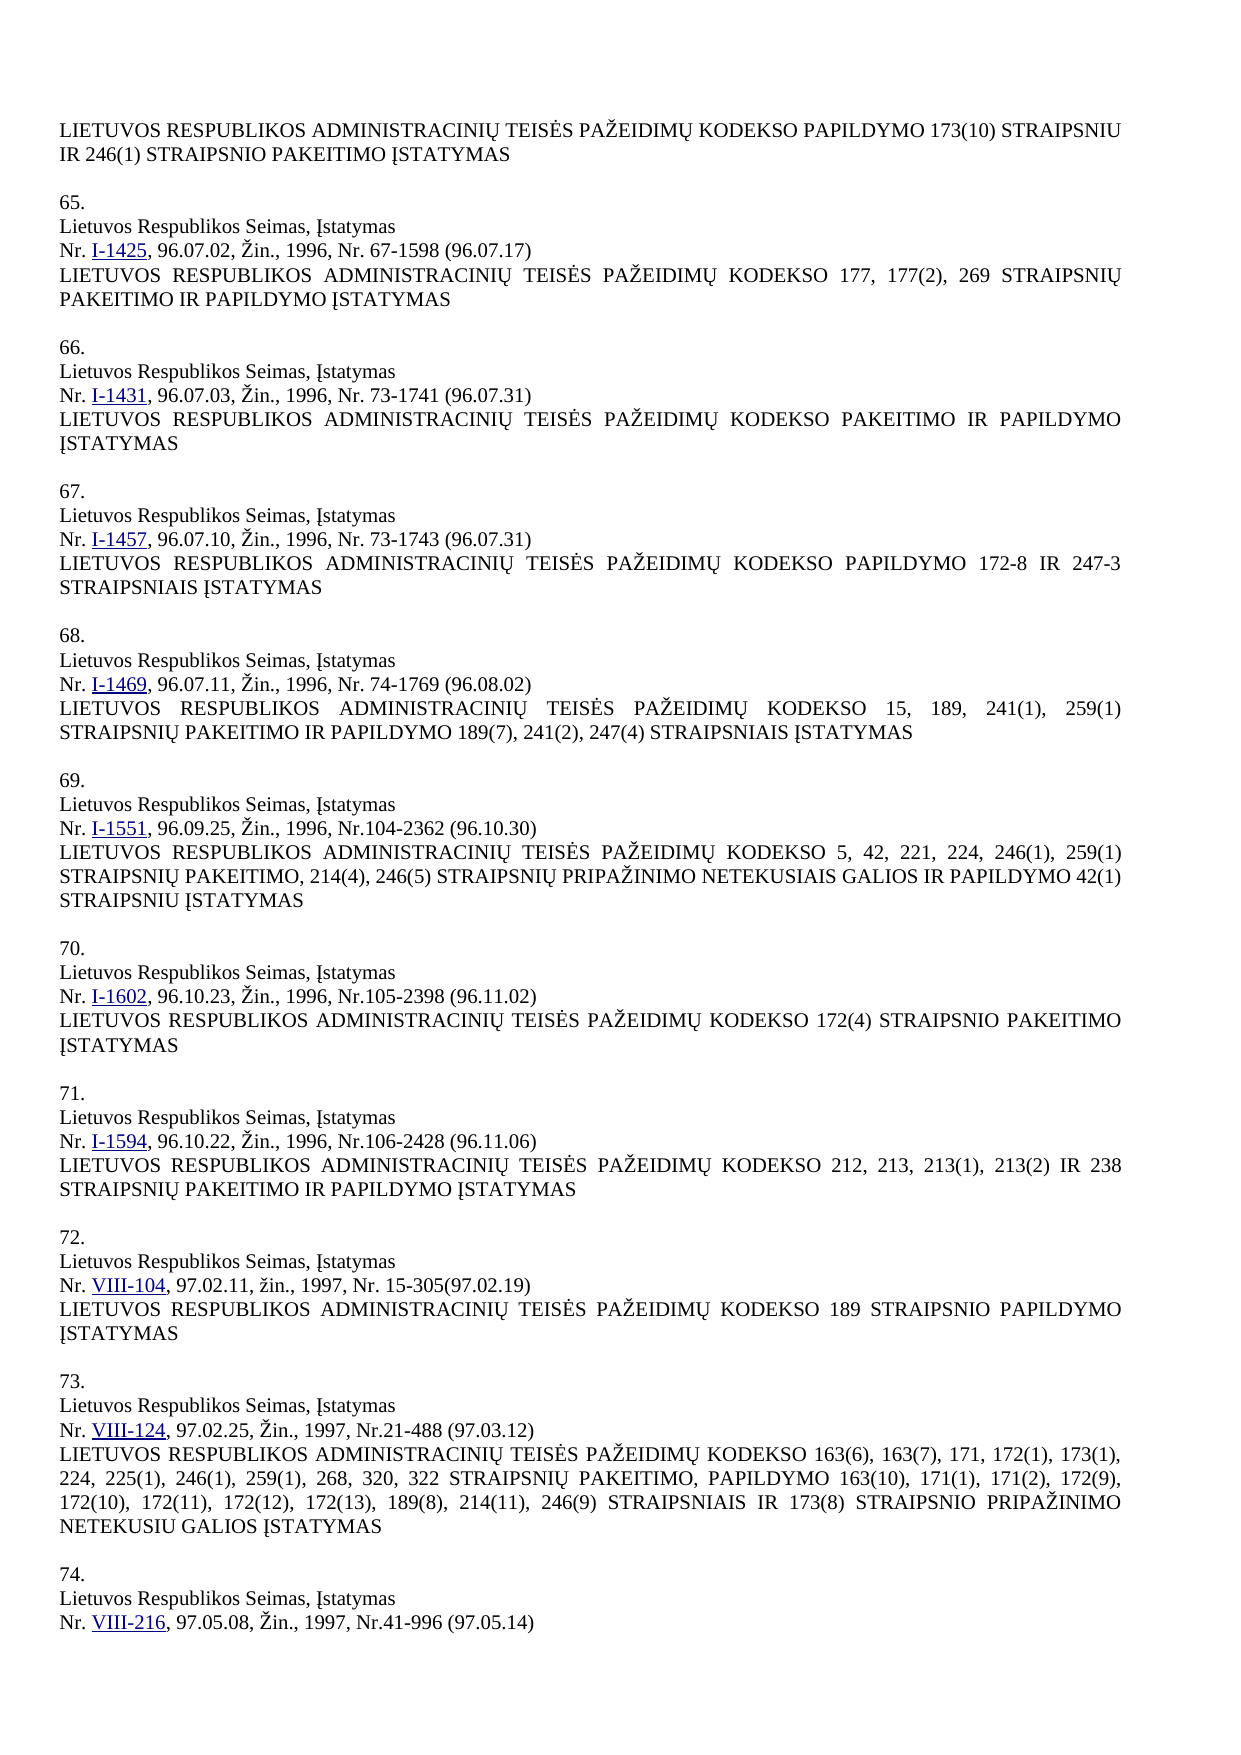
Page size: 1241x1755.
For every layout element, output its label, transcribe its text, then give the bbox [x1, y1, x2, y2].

text LIETUVOS RESPUBLIKOS ADMINISTRACINIŲ TEISĖS PAŽEIDIMŲ KODEKSO 189 STRAIPSNIO PAPILDYMO ĮSTATYMAS [59, 1297, 1122, 1345]
text 69. [59, 768, 1122, 792]
text Lietuvos Respublikos Seimas, Įstatymas [59, 359, 1122, 383]
text 67. [59, 479, 1122, 503]
text Lietuvos Respublikos Seimas, Įstatymas [59, 792, 1122, 816]
text LIETUVOS RESPUBLIKOS ADMINISTRACINIŲ TEISĖS PAŽEIDIMŲ KODEKSO 163(6), 163(7), 171, 172(1), 173(1), 224, 225(1), 246(1), 259(1), 268, 320, 322 STRAIPSNIŲ PAKEITIMO, PAPILDYMO 163(10), 171(1), 171(2), 172(9), 172(10), 172(11), 172(12), 172(13), 189(8), 214(11), 246(9) STRAIPSNIAIS IR 173(8) STRAIPSNIO PRIPAŽINIMO NETEKUSIU GALIOS ĮSTATYMAS [59, 1442, 1122, 1538]
text LIETUVOS RESPUBLIKOS ADMINISTRACINIŲ TEISĖS PAŽEIDIMŲ KODEKSO 15, 189, 241(1), 259(1) STRAIPSNIŲ PAKEITIMO IR PAPILDYMO 189(7), 241(2), 247(4) STRAIPSNIAIS ĮSTATYMAS [59, 696, 1122, 744]
text LIETUVOS RESPUBLIKOS ADMINISTRACINIŲ TEISĖS PAŽEIDIMŲ KODEKSO PAPILDYMO 172-8 IR 247-3 STRAIPSNIAIS ĮSTATYMAS [59, 551, 1122, 599]
text Lietuvos Respublikos Seimas, Įstatymas [59, 503, 1122, 527]
text 66. [59, 335, 1122, 359]
text Lietuvos Respublikos Seimas, Įstatymas [59, 1105, 1122, 1129]
text LIETUVOS RESPUBLIKOS ADMINISTRACINIŲ TEISĖS PAŽEIDIMŲ KODEKSO 5, 42, 221, 224, 246(1), 259(1) STRAIPSNIŲ PAKEITIMO, 214(4), 246(5) STRAIPSNIŲ PRIPAŽINIMO NETEKUSIAIS GALIOS IR PAPILDYMO 42(1) STRAIPSNIU ĮSTATYMAS [59, 840, 1122, 912]
text Nr. I-1469, 96.07.11, Žin., 1996, Nr. 74-1769 (96.08.02) [59, 672, 1122, 696]
text LIETUVOS RESPUBLIKOS ADMINISTRACINIŲ TEISĖS PAŽEIDIMŲ KODEKSO 212, 213, 213(1), 213(2) IR 238 STRAIPSNIŲ PAKEITIMO IR PAPILDYMO ĮSTATYMAS [59, 1153, 1122, 1201]
text LIETUVOS RESPUBLIKOS ADMINISTRACINIŲ TEISĖS PAŽEIDIMŲ KODEKSO PAPILDYMO 173(10) STRAIPSNIU IR 246(1) STRAIPSNIO PAKEITIMO ĮSTATYMAS [59, 118, 1122, 166]
text Lietuvos Respublikos Seimas, Įstatymas [59, 1393, 1122, 1417]
text Nr. I-1431, 96.07.03, Žin., 1996, Nr. 73-1741 (96.07.31) [59, 383, 1122, 407]
text 73. [59, 1369, 1122, 1393]
text Lietuvos Respublikos Seimas, Įstatymas [59, 960, 1122, 984]
text LIETUVOS RESPUBLIKOS ADMINISTRACINIŲ TEISĖS PAŽEIDIMŲ KODEKSO PAKEITIMO IR PAPILDYMO ĮSTATYMAS [59, 407, 1122, 455]
text Lietuvos Respublikos Seimas, Įstatymas [59, 1586, 1122, 1610]
text Nr. I-1594, 96.10.22, Žin., 1996, Nr.106-2428 (96.11.06) [59, 1129, 1122, 1153]
text 74. [59, 1562, 1122, 1586]
text Nr. I-1425, 96.07.02, Žin., 1996, Nr. 67-1598 (96.07.17) [59, 238, 1122, 262]
text 65. [59, 190, 1122, 214]
text Nr. I-1457, 96.07.10, Žin., 1996, Nr. 73-1743 (96.07.31) [59, 527, 1122, 551]
text 70. [59, 936, 1122, 960]
text Nr. VIII-216, 97.05.08, Žin., 1997, Nr.41-996 (97.05.14) [59, 1610, 1122, 1634]
text Nr. VIII-124, 97.02.25, Žin., 1997, Nr.21-488 (97.03.12) [59, 1417, 1122, 1442]
text Lietuvos Respublikos Seimas, Įstatymas [59, 214, 1122, 238]
text LIETUVOS RESPUBLIKOS ADMINISTRACINIŲ TEISĖS PAŽEIDIMŲ KODEKSO 177, 177(2), 269 STRAIPSNIŲ PAKEITIMO IR PAPILDYMO ĮSTATYMAS [59, 262, 1122, 311]
text Lietuvos Respublikos Seimas, Įstatymas [59, 647, 1122, 672]
text Nr. I-1551, 96.09.25, Žin., 1996, Nr.104-2362 (96.10.30) [59, 816, 1122, 840]
text Lietuvos Respublikos Seimas, Įstatymas [59, 1249, 1122, 1273]
text Nr. I-1602, 96.10.23, Žin., 1996, Nr.105-2398 (96.11.02) [59, 984, 1122, 1008]
text 71. [59, 1081, 1122, 1105]
text 72. [59, 1225, 1122, 1249]
text LIETUVOS RESPUBLIKOS ADMINISTRACINIŲ TEISĖS PAŽEIDIMŲ KODEKSO 172(4) STRAIPSNIO PAKEITIMO ĮSTATYMAS [59, 1008, 1122, 1057]
text 68. [59, 623, 1122, 647]
text Nr. VIII-104, 97.02.11, žin., 1997, Nr. 15-305(97.02.19) [59, 1273, 1122, 1297]
